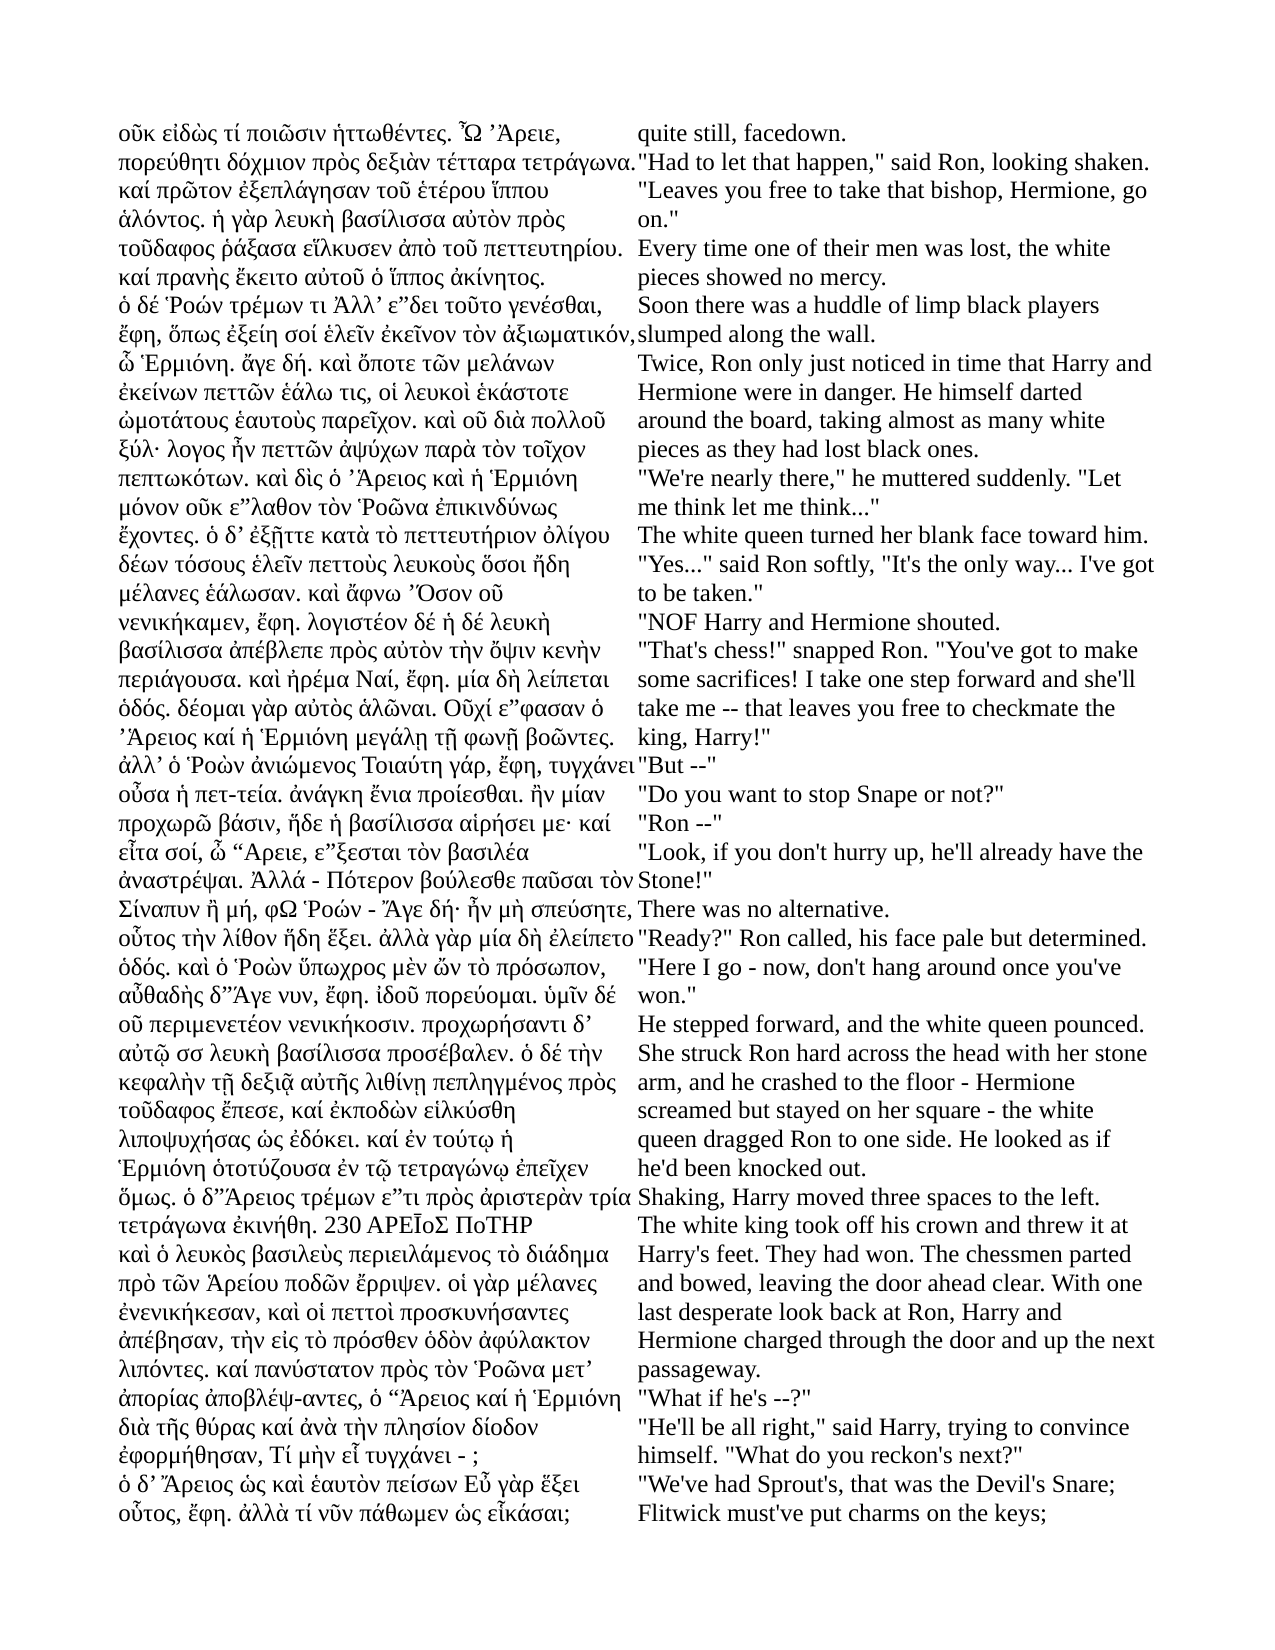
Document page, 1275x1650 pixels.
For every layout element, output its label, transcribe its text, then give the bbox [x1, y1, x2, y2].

table_cell οῦκ εἰδὼς τί ποιῶσιν ἡττωθέντες. Ὦ ’Ἀρειε, πορεύθητι δόχμιον πρὸς δεξιὰν τέτταρα τετράγωνα. καί πρῶτον ἐξεπλάγησαν τοῦ ἑτέρου ἵππου ἁλόντος. ἡ γὰρ λευκὴ βασίλισσα αὐτὸν πρὸς τοῦδαφος ῥάξασα εἵλκυσεν ἀπὸ τοῦ πεττευτηρίου. καί πρανὴς ἔκειτο αὐτοῦ ὁ ἵππος ἀκίνητος. ὁ δέ Ῥοών τρέμων τι Ἀλλ’ ε”δει τοῦτο γενέσθαι, ἔφη, ὅπως ἐξείη σοί ἑλεῖν ἐκεῖνον τὸν ἀξιωματικόν, ὧ Ἑρμιόνη. ἄγε δή. καὶ ὄποτε τῶν μελάνων ἐκείνων πεττῶν ἑάλω τις, οἱ λευκοὶ ἑκάστοτε ὠμοτάτους ἑαυτοὺς παρεῖχον. καὶ οῦ διὰ πολλοῦ ξύλ· λογος ἦν πεττῶν ἀψύχων παρὰ τὸν τοῖχον πεπτωκότων. καὶ δὶς ὁ ’Ἁρειος καὶ ἡ Ἑρμιόνη μόνον οῦκ ε”λαθον τὸν Ῥοῶνα ἐπικινδύνως ἔχοντες. ὁ δ’ ἐξῇττε κατὰ τὸ πεττευτήριον ὀλίγου δέων τόσους ἑλεῖν πεττοὺς λευκοὺς ὅσοι ἤδη μέλανες ἑάλωσαν. καὶ ἄφνω ’Όσον οῦ νενικήκαμεν, ἔφη. λογιστέον δέ ἡ δέ λευκὴ βασίλισσα ἀπέβλεπε πρὸς αὐτὸν τὴν ὄψιν κενὴν περιάγουσα. καὶ ἠρέμα Ναί, ἔφη. μία δὴ λείπεται ὁδός. δέομαι γὰρ αὐτὸς ἁλῶναι. Οῦχί ε”φασαν ὁ ’Ἁρειος καί ἡ Ἑρμιόνη μεγάλῃ τῇ φωνῇ βοῶντες. ἀλλ’ ὁ Ῥοὼν ἀνιώμενος Τοιαύτη γάρ, ἔφη, τυγχάνει οὖσα ἡ πετ-τεία. ἀνάγκη ἔνια προίεσθαι. ἢν μίαν προχωρῶ βάσιν, ἥδε ἡ βασίλισσα αἱρήσει με· καί εἶτα σοί, ὦ “Αρειε, ε”ξεσται τὸν βασιλέα ἀναστρέψαι. Ἀλλά - Πότερον βούλεσθε παῦσαι τὸν Σίναπυν ἢ μή, φΩ Ῥοών - Ἄγε δή· ἦν μὴ σπεύσητε, οὗτος τὴν λίθον ἥδη ἕξει. ἀλλὰ γὰρ μία δὴ ἐλείπετο ὁδός. καὶ ὁ Ῥοὼν ὕπωχρος μὲν ὤν τὸ πρόσωπον, αὖθαδὴς δ”Άγε νυν, ἔφη. ἰδοῦ πορεύομαι. ὑμῖν δέ οῦ περιμενετέον νενικήκοσιν. προχωρήσαντι δ’ αὐτῷ σσ λευκὴ βασίλισσα προσέβαλεν. ὁ δέ τὴν κεφαλὴν τῇ δεξιᾷ αὐτῆς λιθίνῃ πεπληγμένος πρὸς τοῦδαφος ἔπεσε, καί ἐκποδὼν εἱλκύσθη λιποψυχήσας ὡς ἐδόκει. καί ἐν τούτῳ ἡ Ἑρμιόνη ὁτοτύζουσα ἐν τῷ τετραγώνῳ ἐπεῖχεν ὅμως. ὁ δ”Άρειος τρέμων ε”τι πρὸς ἀριστερὰν τρία τετράγωνα ἐκινήθη. 230 ΑΡΕῙοΣ ΠοΤΗΡ καὶ ὁ λευκὸς βασιλεὺς περιειλάμενος τὸ διάδημα πρὸ τῶν Ἁρείου ποδῶν ἔρριψεν. οἱ γὰρ μέλανες ἐνενικήκεσαν, καὶ οἱ πεττοὶ προσκυνήσαντες ἀπέβησαν, τὴν εἰς τὸ πρόσθεν ὁδὸν ἀφύλακτον λιπόντες. καί πανύστατον πρὸς τὸν Ῥοῶνα μετ’ ἀπορίας ἀποβλέψ-αντες, ὁ “Ἀρειος καί ἡ Ἑρμιόνη διὰ τῆς θύρας καί ἀνὰ τὴν πλησίον δίοδον ἐφορμήθησαν, Τί μὴν εἷ τυγχάνει - ; ὁ δ’ Ἄρειος ὡς καὶ ἑαυτὸν πείσων Εὖ γὰρ ἕξει οὗτος, ἔφη. ἀλλὰ τί νῦν πάθωμεν ὡς εἷκάσαι; [118, 118, 637, 1527]
table_cell quite still, facedown. "Had to let that happen," said Ron, looking shaken. "Leaves you free to take that bishop, Hermione, go on." Every time one of their men was lost, the white pieces showed no mercy. Soon there was a huddle of limp black players slumped along the wall. Twice, Ron only just noticed in time that Harry and Hermione were in danger. He himself darted around the board, taking almost as many white pieces as they had lost black ones. "We're nearly there," he muttered suddenly. "Let me think let me think..." The white queen turned her blank face toward him. "Yes..." said Ron softly, "It's the only way... I've got to be taken." "NOF Harry and Hermione shouted. "That's chess!" snapped Ron. "You've got to make some sacrifices! I take one step forward and she'll take me -- that leaves you free to checkmate the king, Harry!" "But --" "Do you want to stop Snape or not?" "Ron --" "Look, if you don't hurry up, he'll already have the Stone!" There was no alternative. "Ready?" Ron called, his face pale but determined. "Here I go - now, don't hang around once you've won." He stepped forward, and the white queen pounced. She struck Ron hard across the head with her stone arm, and he crashed to the floor - Hermione screamed but stayed on her square - the white queen dragged Ron to one side. He looked as if he'd been knocked out. Shaking, Harry moved three spaces to the left. The white king took off his crown and threw it at Harry's feet. They had won. The chessmen parted and bowed, leaving the door ahead clear. With one last desperate look back at Ron, Harry and Hermione charged through the door and up the next passageway. "What if he's --?" "He'll be all right," said Harry, trying to convince himself. "What do you reckon's next?" "We've had Sprout's, that was the Devil's Snare; Flitwick must've put charms on the keys; [637, 118, 1157, 1527]
